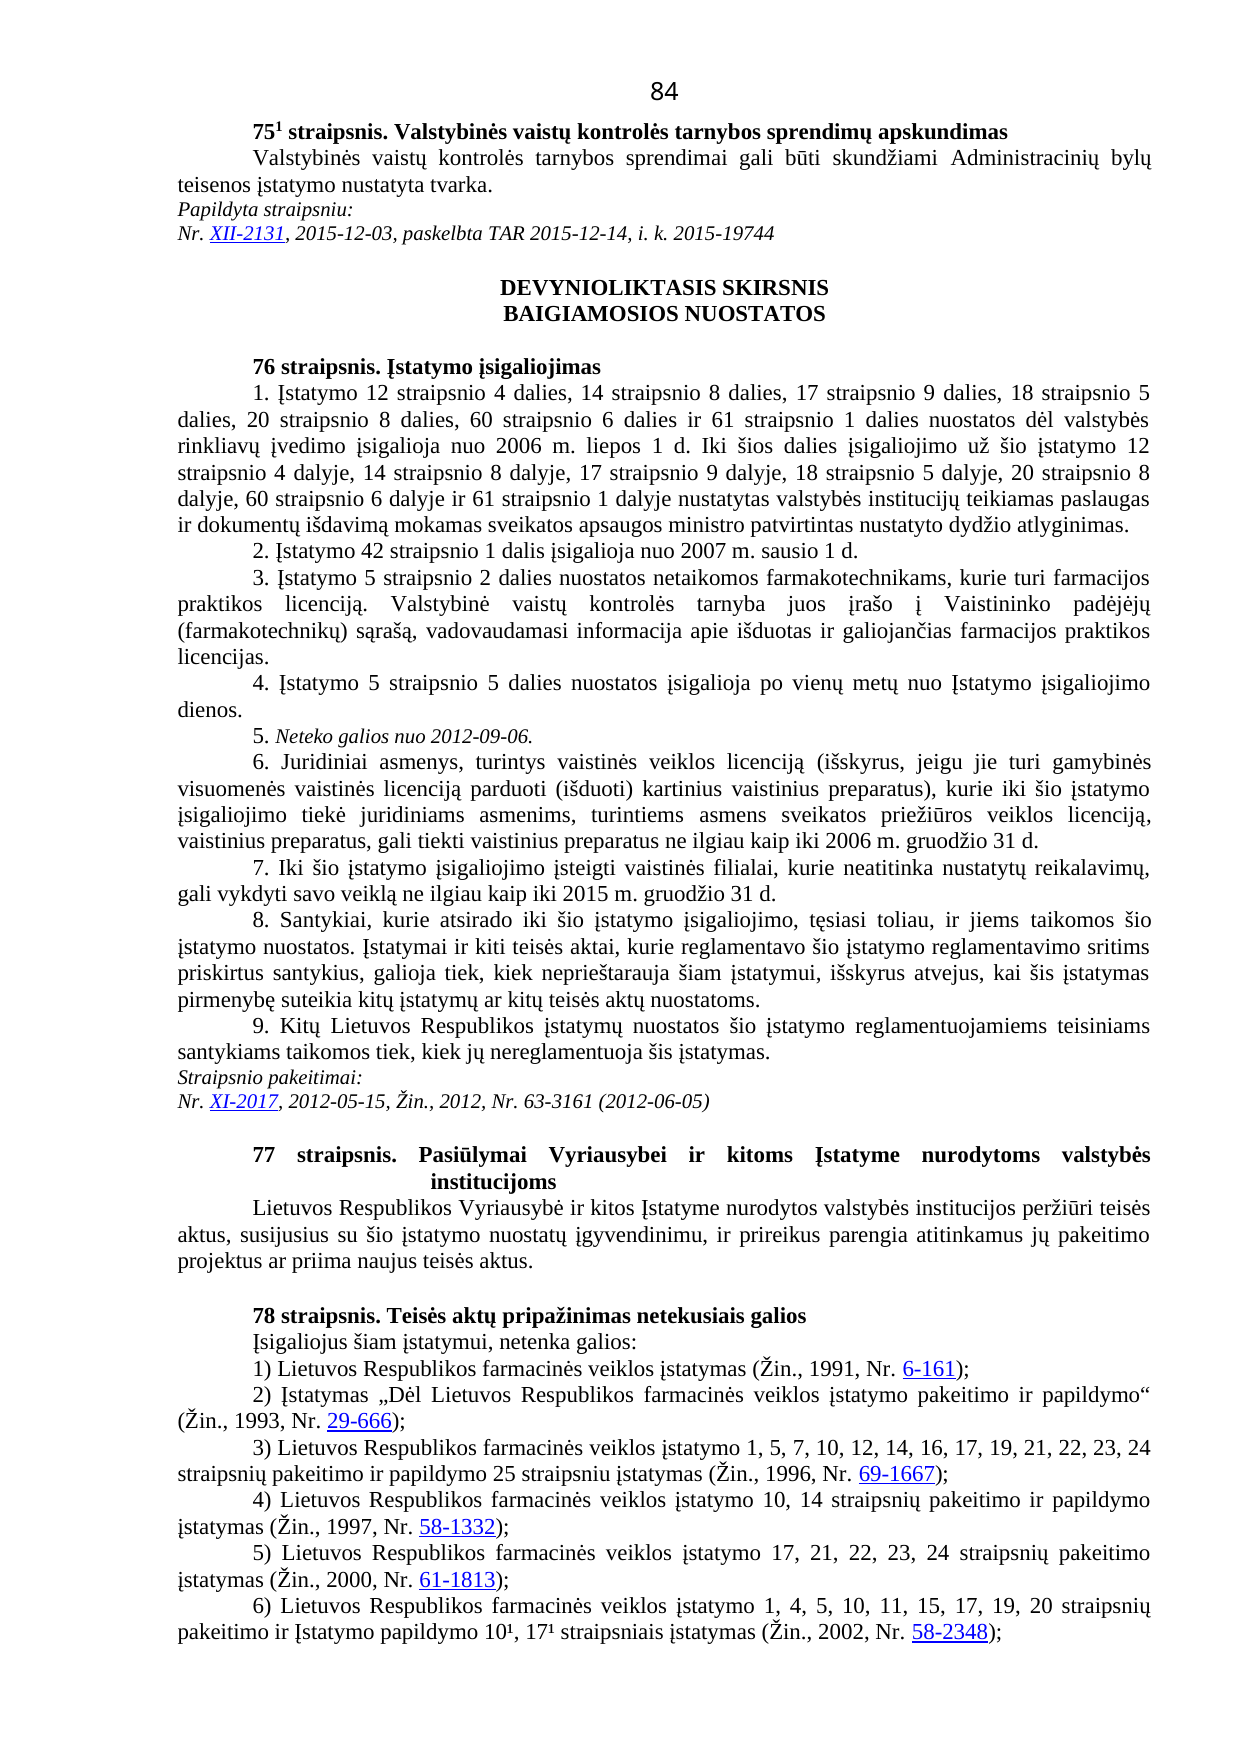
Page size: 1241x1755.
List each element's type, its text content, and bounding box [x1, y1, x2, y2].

text Nr. XI-2017, 2012-05-15, Žin., 2012, Nr. 63-3161 (2012-06-05) [177, 1089, 1152, 1113]
text Įsigaliojus šiam įstatymui, netenka galios: [177, 1328, 1152, 1355]
text 5) Lietuvos Respublikos farmacinės veiklos įstatymo 17, 21, 22, 23, 24 straipsnių pakeitimo įstatymas (Žin., 2000, Nr. 61-1813); [177, 1539, 1152, 1592]
text BAIGIAMOSIOS NUOSTATOS [177, 300, 1152, 327]
text 751 straipsnis. Valstybinės vaistų kontrolės tarnybos sprendimų apskundimas [177, 118, 1152, 144]
text 1) Lietuvos Respublikos farmacinės veiklos įstatymas (Žin., 1991, Nr. 6-161); [177, 1355, 1152, 1381]
text 1. Įstatymo 12 straipsnio 4 dalies, 14 straipsnio 8 dalies, 17 straipsnio 9 dalies, 18 straipsnio 5 dalies, 20 straipsnio 8 dalies, 60 straipsnio 6 dalies ir 61 straipsnio 1 dalies nuostatos dėl valstybės rinkliavų įvedimo įsigalioja nuo 2006 m. liepos 1 d. Iki šios dalies įsigaliojimo už šio įstatymo 12 straipsnio 4 dalyje, 14 straipsnio 8 dalyje, 17 straipsnio 9 dalyje, 18 straipsnio 5 dalyje, 20 straipsnio 8 dalyje, 60 straipsnio 6 dalyje ir 61 straipsnio 1 dalyje nustatytas valstybės institucijų teikiamas paslaugas ir dokumentų išdavimą mokamas sveikatos apsaugos ministro patvirtintas nustatyto dydžio atlyginimas. [177, 379, 1152, 538]
text 2. Įstatymo 42 straipsnio 1 dalis įsigalioja nuo 2007 m. sausio 1 d. [177, 538, 1152, 564]
text Lietuvos Respublikos Vyriausybė ir kitos Įstatyme nurodytos valstybės institucijos peržiūri teisės aktus, susijusius su šio įstatymo nuostatų įgyvendinimu, ir prireikus parengia atitinkamus jų pakeitimo projektus ar priima naujus teisės aktus. [177, 1194, 1152, 1273]
text Nr. XII-2131, 2015-12-03, paskelbta TAR 2015-12-14, i. k. 2015-19744 [177, 221, 1152, 245]
text 4. Įstatymo 5 straipsnio 5 dalies nuostatos įsigalioja po vienų metų nuo Įstatymo įsigaliojimo dienos. [177, 669, 1152, 722]
text 77 straipsnis. Pasiūlymai Vyriausybei ir kitoms Įstatyme nurodytoms valstybės institucijoms [252, 1142, 1152, 1194]
text Papildyta straipsniu: [177, 197, 1152, 221]
text Valstybinės vaistų kontrolės tarnybos sprendimai gali būti skundžiami Administracinių bylų teisenos įstatymo nustatyta tvarka. [177, 144, 1152, 197]
text 2) Įstatymas „Dėl Lietuvos Respublikos farmacinės veiklos įstatymo pakeitimo ir papildymo“ (Žin., 1993, Nr. 29-666); [177, 1381, 1152, 1434]
text Straipsnio pakeitimai: [177, 1065, 1152, 1089]
text 4) Lietuvos Respublikos farmacinės veiklos įstatymo 10, 14 straipsnių pakeitimo ir papildymo įstatymas (Žin., 1997, Nr. 58-1332); [177, 1487, 1152, 1539]
text 6) Lietuvos Respublikos farmacinės veiklos įstatymo 1, 4, 5, 10, 11, 15, 17, 19, 20 straipsnių pakeitimo ir Įstatymo papildymo 10¹, 17¹ straipsniais įstatymas (Žin., 2002, Nr. 58-2348); [177, 1592, 1152, 1645]
text 3) Lietuvos Respublikos farmacinės veiklos įstatymo 1, 5, 7, 10, 12, 14, 16, 17, 19, 21, 22, 23, 24 straipsnių pakeitimo ir papildymo 25 straipsniu įstatymas (Žin., 1996, Nr. 69-1667); [177, 1434, 1152, 1487]
text 8. Santykiai, kurie atsirado iki šio įstatymo įsigaliojimo, tęsiasi toliau, ir jiems taikomos šio įstatymo nuostatos. Įstatymai ir kiti teisės aktai, kurie reglamentavo šio įstatymo reglamentavimo sritims priskirtus santykius, galioja tiek, kiek neprieštarauja šiam įstatymui, išskyrus atvejus, kai šis įstatymas pirmenybę suteikia kitų įstatymų ar kitų teisės aktų nuostatoms. [177, 907, 1152, 1012]
text 9. Kitų Lietuvos Respublikos įstatymų nuostatos šio įstatymo reglamentuojamiems teisiniams santykiams taikomos tiek, kiek jų nereglamentuoja šis įstatymas. [177, 1012, 1152, 1065]
text 76 straipsnis. Įstatymo įsigaliojimas [177, 353, 1152, 379]
text 6. Juridiniai asmenys, turintys vaistinės veiklos licenciją (išskyrus, jeigu jie turi gamybinės visuomenės vaistinės licenciją parduoti (išduoti) kartinius vaistinius preparatus), kurie iki šio įstatymo įsigaliojimo tiekė juridiniams asmenims, turintiems asmens sveikatos priežiūros veiklos licenciją, vaistinius preparatus, gali tiekti vaistinius preparatus ne ilgiau kaip iki 2006 m. gruodžio 31 d. [177, 748, 1152, 854]
text DEVYNIOLIKTASIS SKIRSNIS [177, 274, 1152, 300]
text 78 straipsnis. Teisės aktų pripažinimas netekusiais galios [177, 1302, 1152, 1328]
text 7. Iki šio įstatymo įsigaliojimo įsteigti vaistinės filialai, kurie neatitinka nustatytų reikalavimų, gali vykdyti savo veiklą ne ilgiau kaip iki 2015 m. gruodžio 31 d. [177, 854, 1152, 907]
text 5. Neteko galios nuo 2012-09-06. [177, 722, 1152, 748]
text 3. Įstatymo 5 straipsnio 2 dalies nuostatos netaikomos farmakotechnikams, kurie turi farmacijos praktikos licenciją. Valstybinė vaistų kontrolės tarnyba juos įrašo į Vaistininko padėjėjų (farmakotechnikų) sąrašą, vadovaudamasi informacija apie išduotas ir galiojančias farmacijos praktikos licencijas. [177, 564, 1152, 669]
